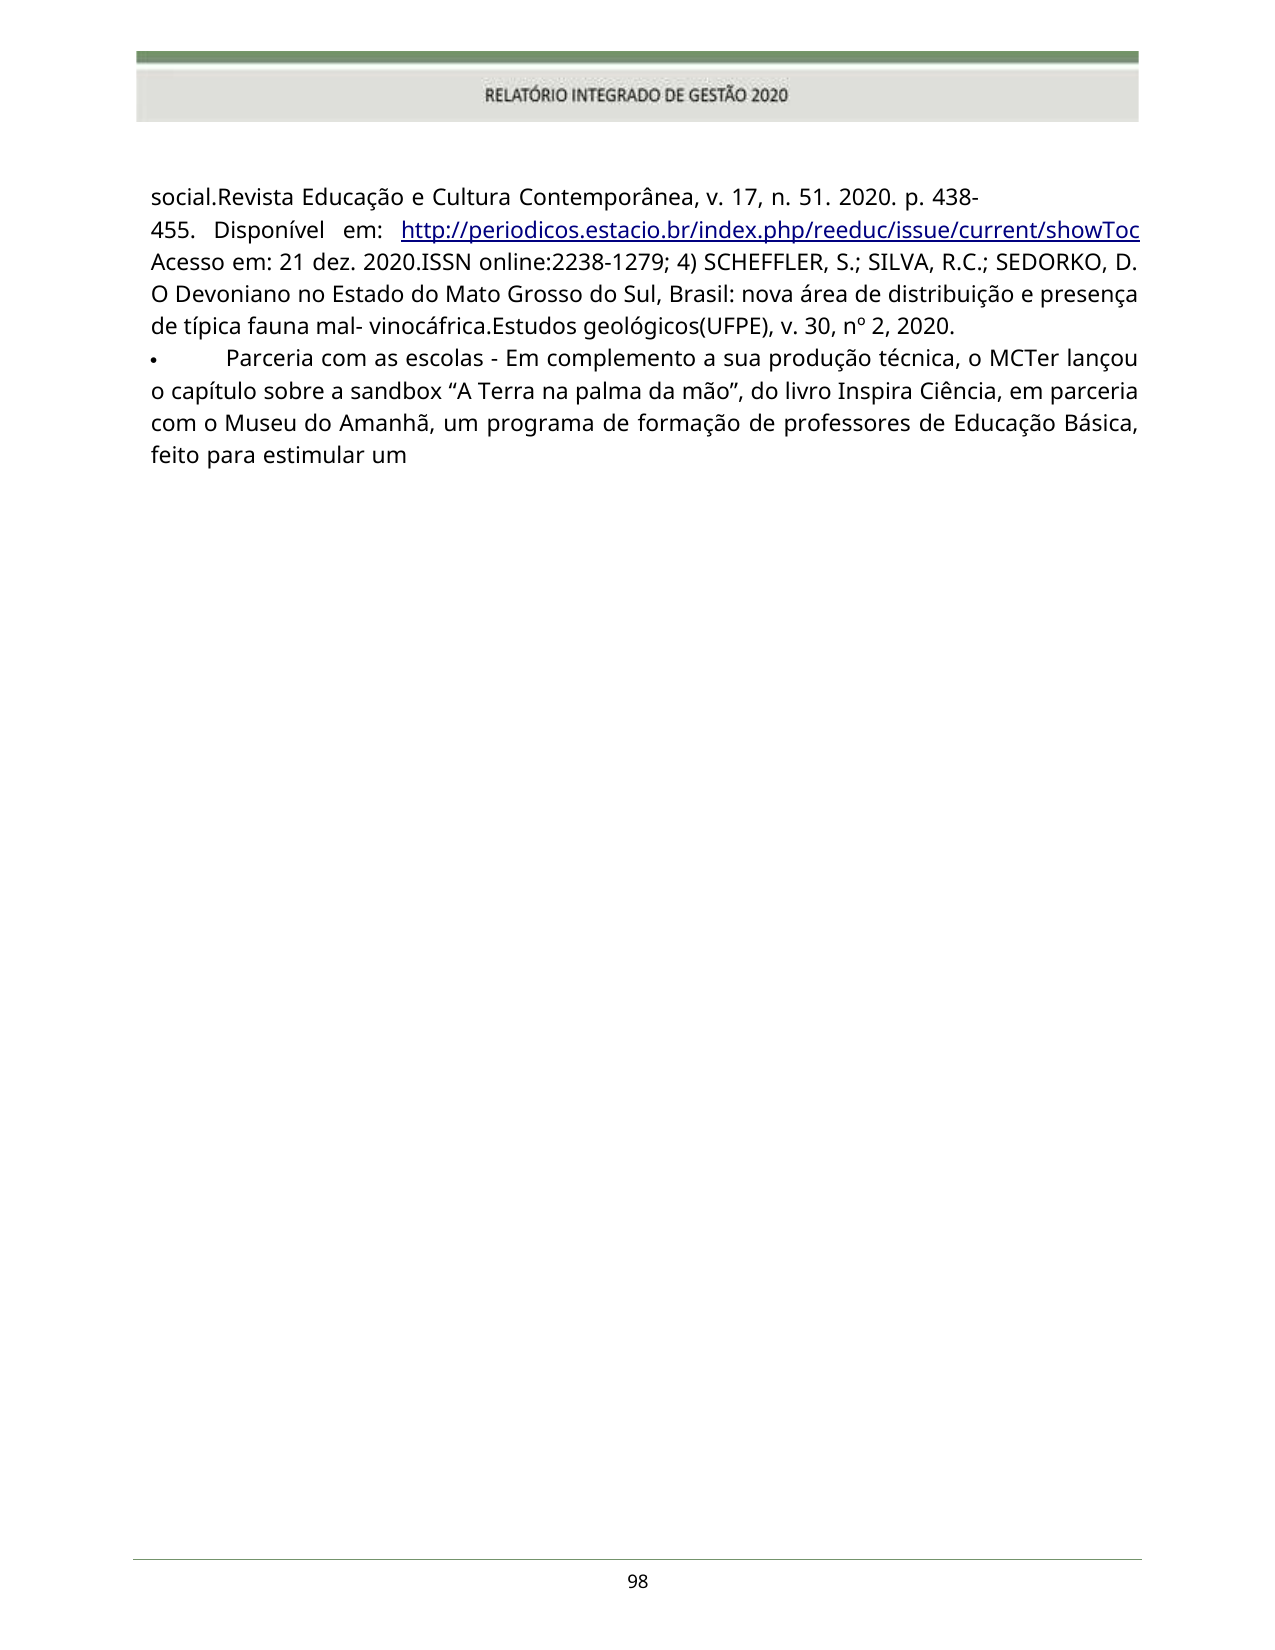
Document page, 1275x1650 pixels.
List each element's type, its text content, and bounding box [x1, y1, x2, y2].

list social.Revista Educação e Cultura Contemporânea, v. 17, n. 51. 2020. p. 438- [151, 181, 1140, 212]
text 455. Disponível em: http://periodicos.estacio.br/index.php/reeduc/issue/current/showToc Acesso em: 21 dez. 2020.ISSN online:2238-1279; 4) SCHEFFLER, S.; SILVA, R.C.; SEDORKO, D. O Devoniano no Estado do Mato Grosso do Sul, Brasil: nova área de distribuição e presença de típica fauna mal- vinocáfrica.Estudos geológicos(UFPE), v. 30, nº 2, 2020. [151, 214, 1140, 341]
list Parceria com as escolas - Em complemento a sua produção técnica, o MCTer lançou o capítulo sobre a sandbox “A Terra na palma da mão”, do livro Inspira Ciência, em parceria com o Museu do Amanhã, um programa de formação de professores de Educação Básica, feito para estimular um [151, 342, 1139, 470]
